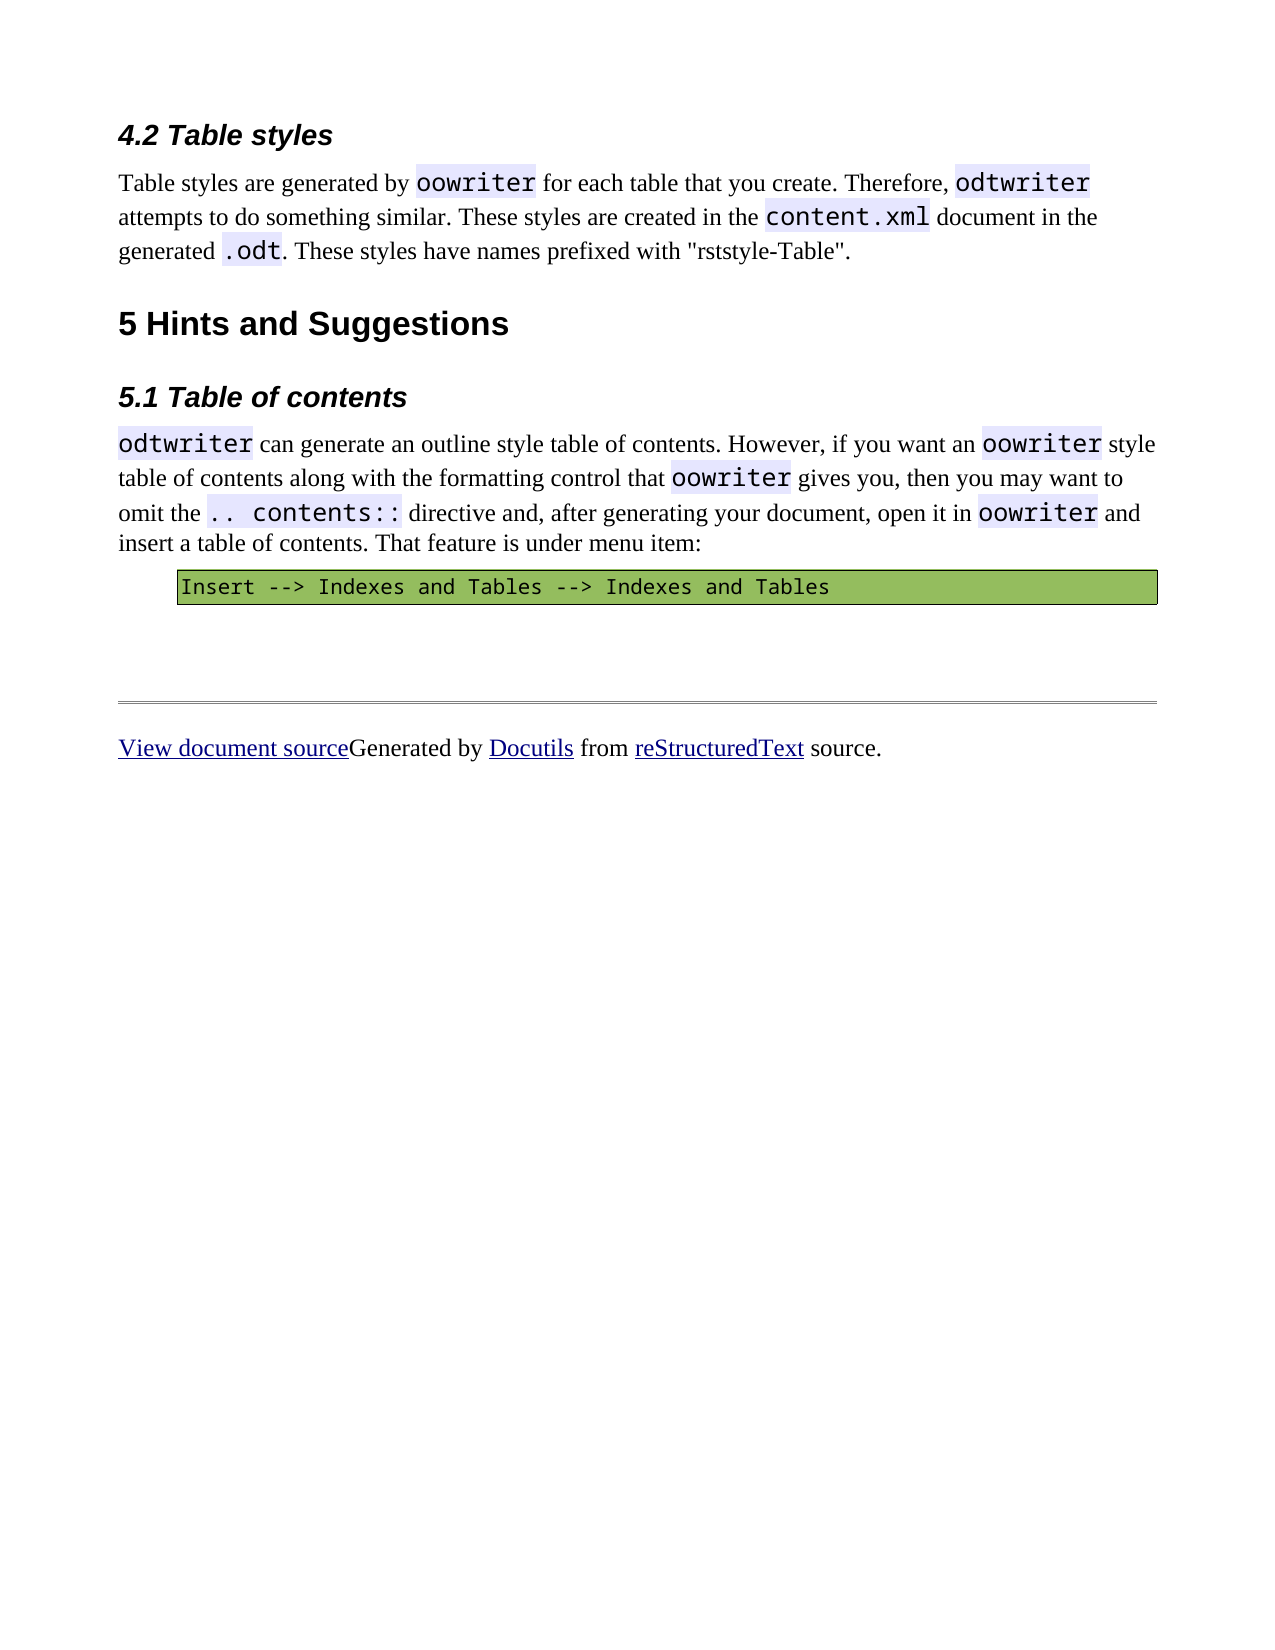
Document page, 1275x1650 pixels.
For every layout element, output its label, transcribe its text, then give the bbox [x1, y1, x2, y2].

text View document sourceGenerated by Docutils from reStructuredText source. [118, 733, 1157, 761]
text Insert --> Indexes and Tables --> Indexes and Tables [178, 571, 1157, 604]
subtitle 4.2 Table styles [118, 118, 1157, 152]
subtitle 5.1 Table of contents [118, 380, 1157, 413]
text odtwriter can generate an outline style table of contents. However, if you want an oowriter style table of contents along with the formatting control that oowriter gives you, then you may want to omit the .. contents:: directive and, after generating your document, open it in oowriter and insert a table of contents. That feature is under menu item: [118, 426, 1157, 557]
text Table styles are generated by oowriter for each table that you create. Therefore, odtwriter attempts to do something similar. These styles are created in the content.xml document in the generated .odt. These styles have names prefixed with "rststyle-Table". [118, 164, 1157, 266]
subtitle 5 Hints and Suggestions [118, 304, 1157, 342]
